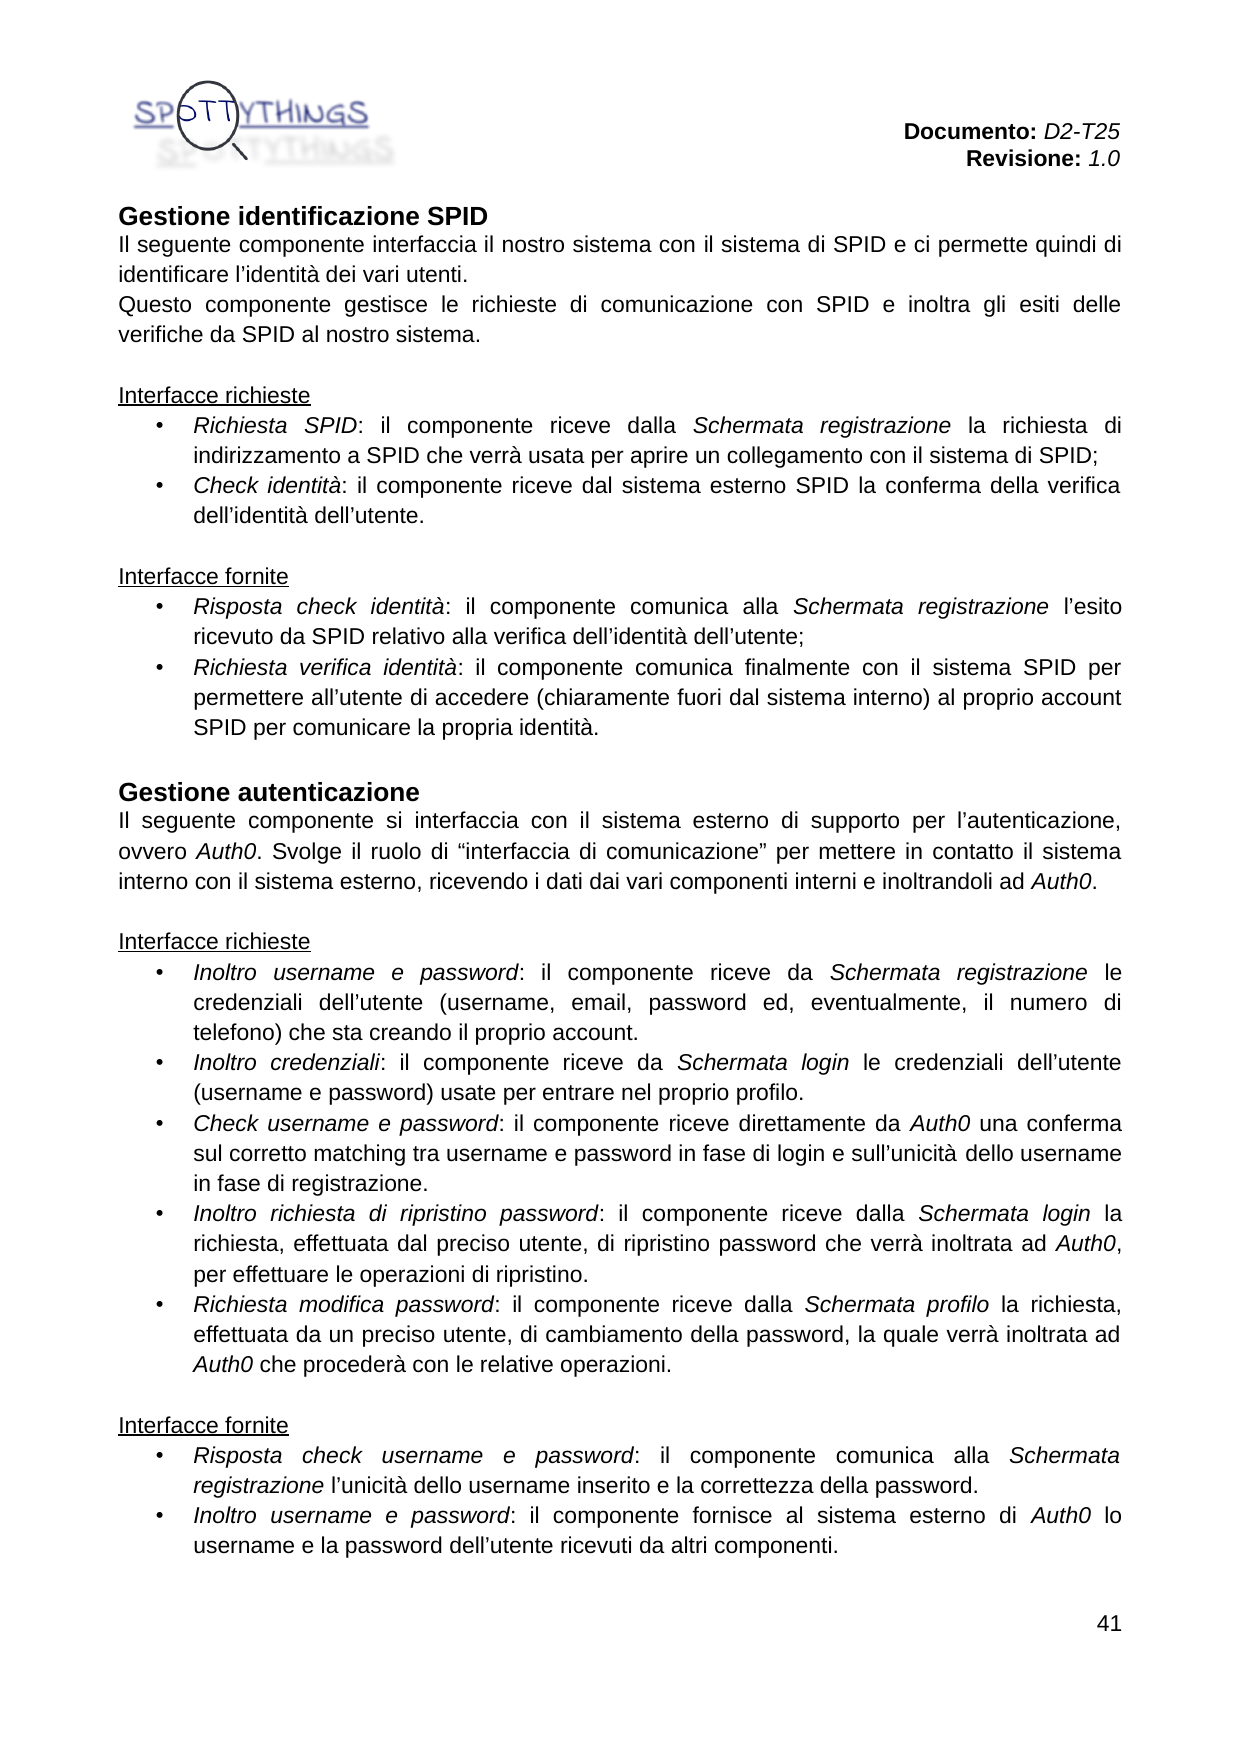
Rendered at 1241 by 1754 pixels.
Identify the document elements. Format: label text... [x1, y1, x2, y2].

list Check username e password: il componente riceve direttamente da Auth0 una conferma sul corretto matching tra username e password in fase di login e sull’unicità dello username in fase di registrazione. [156, 1109, 1122, 1196]
text Interfacce richieste [118, 928, 1122, 954]
subtitle Gestione identificazione SPID [118, 200, 1122, 231]
list Inoltro richiesta di ripristino password: il componente riceve dalla Schermata login la richiesta, effettuata dal preciso utente, di ripristino password che verrà inoltrata ad Auth0, per effettuare le operazioni di ripristino. [156, 1200, 1122, 1287]
picture [123, 73, 399, 187]
list Risposta check identità: il componente comunica alla Schermata registrazione l’esito ricevuto da SPID relativo alla verifica dell’identità dell’utente; [156, 593, 1122, 649]
list Richiesta SPID: il componente riceve dalla Schermata registrazione la richiesta di indirizzamento a SPID che verrà usata per aprire un collegamento con il sistema di SPID; [156, 412, 1122, 468]
text Il seguente componente si interfaccia con il sistema esterno di supporto per l’autenticazione, ovvero Auth0. Svolge il ruolo di “interfaccia di comunicazione” per mettere in contatto il sistema interno con il sistema esterno, ricevendo i dati dai vari componenti interni e inoltrandoli ad Auth0. [118, 807, 1122, 894]
subtitle Gestione autenticazione [118, 777, 1122, 807]
list Risposta check username e password: il componente comunica alla Schermata registrazione l’unicità dello username inserito e la correttezza della password. [156, 1442, 1122, 1498]
list Check identità: il componente riceve dal sistema esterno SPID la conferma della verifica dell’identità dell’utente. [156, 472, 1122, 529]
text Interfacce richieste [118, 382, 1122, 408]
text Interfacce fornite [118, 1412, 1122, 1438]
list Inoltro credenziali: il componente riceve da Schermata login le credenziali dell’utente (username e password) usate per entrare nel proprio profilo. [156, 1049, 1122, 1106]
text Il seguente componente interfaccia il nostro sistema con il sistema di SPID e ci permette quindi di identificare l’identità dei vari utenti. [118, 231, 1122, 287]
text Interfacce fornite [118, 563, 1122, 589]
list Richiesta verifica identità: il componente comunica finalmente con il sistema SPID per permettere all’utente di accedere (chiaramente fuori dal sistema interno) al proprio account SPID per comunicare la propria identità. [156, 653, 1122, 740]
list Inoltro username e password: il componente fornisce al sistema esterno di Auth0 lo username e la password dell’utente ricevuti da altri componenti. [156, 1502, 1122, 1559]
list Richiesta modifica password: il componente riceve dalla Schermata profilo la richiesta, effettuata da un preciso utente, di cambiamento della password, la quale verrà inoltrata ad Auth0 che procederà con le relative operazioni. [156, 1291, 1122, 1377]
list Inoltro username e password: il componente riceve da Schermata registrazione le credenziali dell’utente (username, email, password ed, eventualmente, il numero di telefono) che sta creando il proprio account. [156, 958, 1122, 1045]
text Questo componente gestisce le richieste di comunicazione con SPID e inoltra gli esiti delle verifiche da SPID al nostro sistema. [118, 291, 1122, 347]
